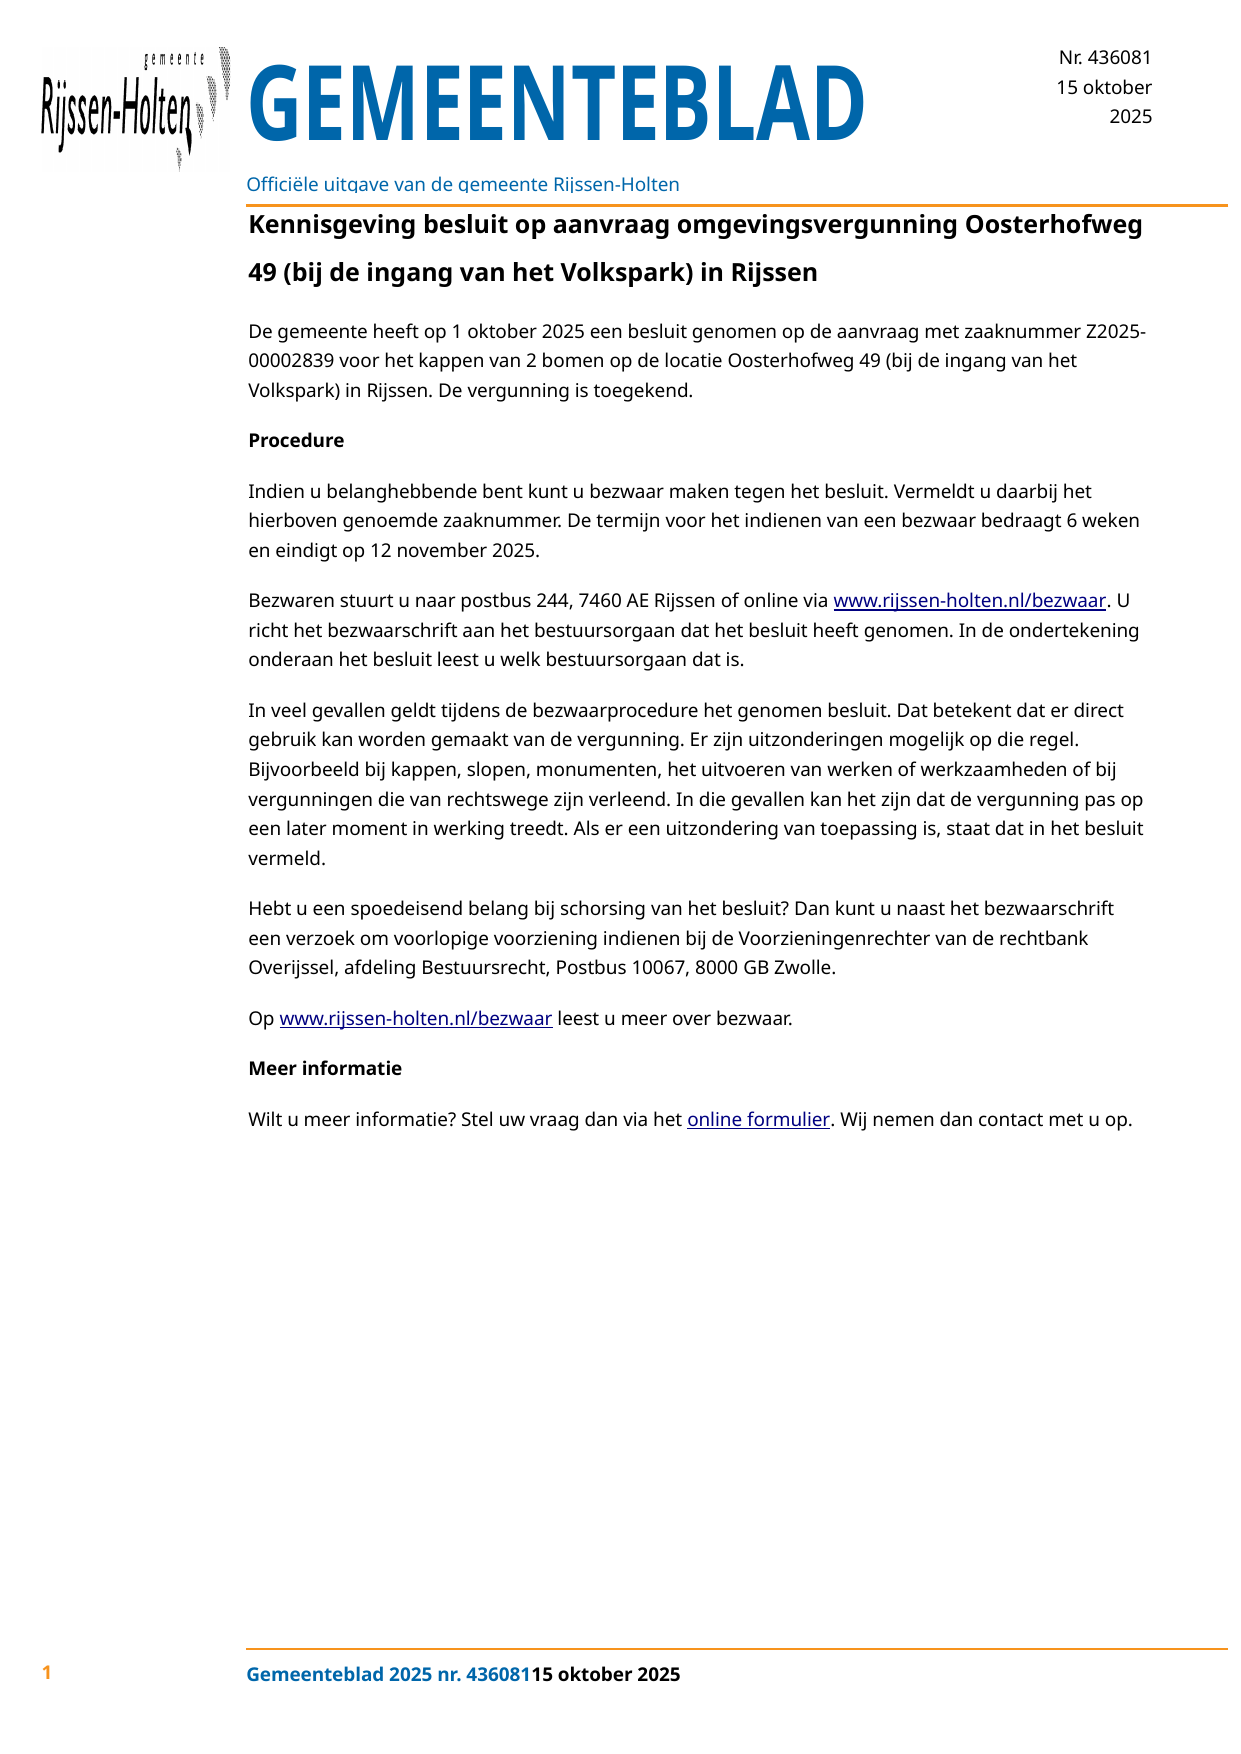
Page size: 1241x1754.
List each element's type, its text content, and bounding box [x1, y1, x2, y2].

text Procedure [248, 427, 1152, 453]
text Indien u belanghebbende bent kunt u bezwaar maken tegen het besluit. Vermeldt u daarbij het hierboven genoemde zaaknummer. De termijn voor het indienen van een bezwaar bedraagt 6 weken en eindigt op 12 november 2025. [248, 478, 1152, 563]
text Wilt u meer informatie? Stel uw vraag dan via het online formulier. Wij nemen dan contact met u op. [248, 1106, 1152, 1132]
text In veel gevallen geldt tijdens de bezwaarprocedure het genomen besluit. Dat betekent dat er direct gebruik kan worden gemaakt van de vergunning. Er zijn uitzonderingen mogelijk op die regel. Bijvoorbeeld bij kappen, slopen, monumenten, het uitvoeren van werken of werkzaamheden of bij vergunningen die van rechtswege zijn verleend. In die gevallen kan het zijn dat de vergunning pas op een later moment in werking treedt. Als er een uitzondering van toepassing is, staat dat in het besluit vermeld. [248, 697, 1152, 871]
picture [41, 47, 231, 172]
text Hebt u een spoedeisend belang bij schorsing van het besluit? Dan kunt u naast het bezwaarschrift een verzoek om voorlopige voorziening indienen bij de Voorzieningenrechter van de rechtbank Overijssel, afdeling Bestuursrecht, Postbus 10067, 8000 GB Zwolle. [248, 895, 1152, 980]
text Bezwaren stuurt u naar postbus 244, 7460 AE Rijssen of online via www.rijssen-holten.nl/bezwaar. U richt het bezwaarschrift aan het bestuursorgaan dat het besluit heeft genomen. In de ondertekening onderaan het besluit leest u welk bestuursorgaan dat is. [248, 587, 1152, 672]
text Kennisgeving besluit op aanvraag omgevingsvergunning Oosterhofweg 49 (bij de ingang van het Volkspark) in Rijssen [248, 207, 1152, 288]
text Meer informatie [248, 1055, 1152, 1081]
text Op www.rijssen-holten.nl/bezwaar leest u meer over bezwaar. [248, 1005, 1152, 1031]
text De gemeente heeft op 1 oktober 2025 een besluit genomen op de aanvraag met zaaknummer Z2025-00002839 voor het kappen van 2 bomen op de locatie Oosterhofweg 49 (bij de ingang van het Volkspark) in Rijssen. De vergunning is toegekend. [248, 318, 1152, 403]
